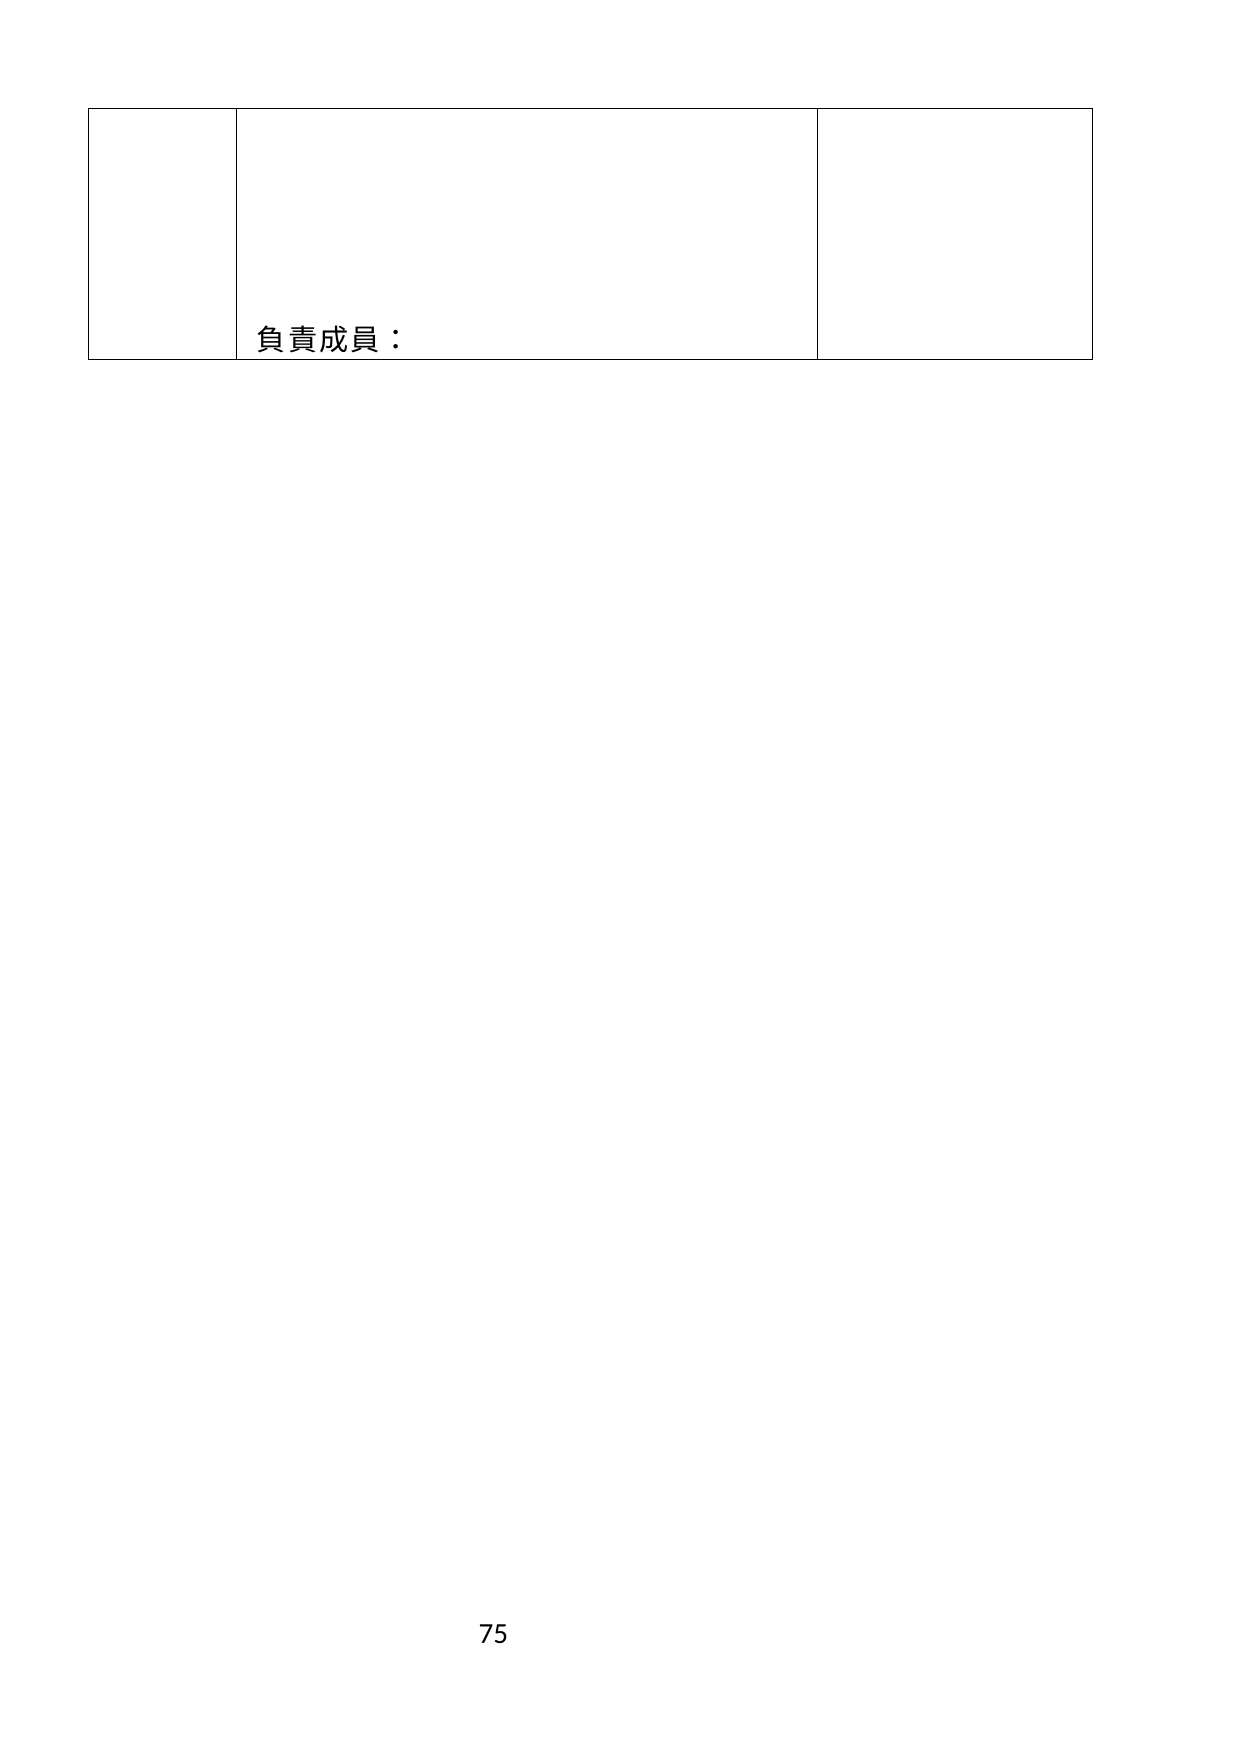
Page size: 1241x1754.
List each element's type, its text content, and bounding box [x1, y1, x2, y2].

table_cell 負責成員： [237, 109, 817, 359]
table_cell [818, 109, 1092, 359]
table_cell [89, 109, 236, 359]
